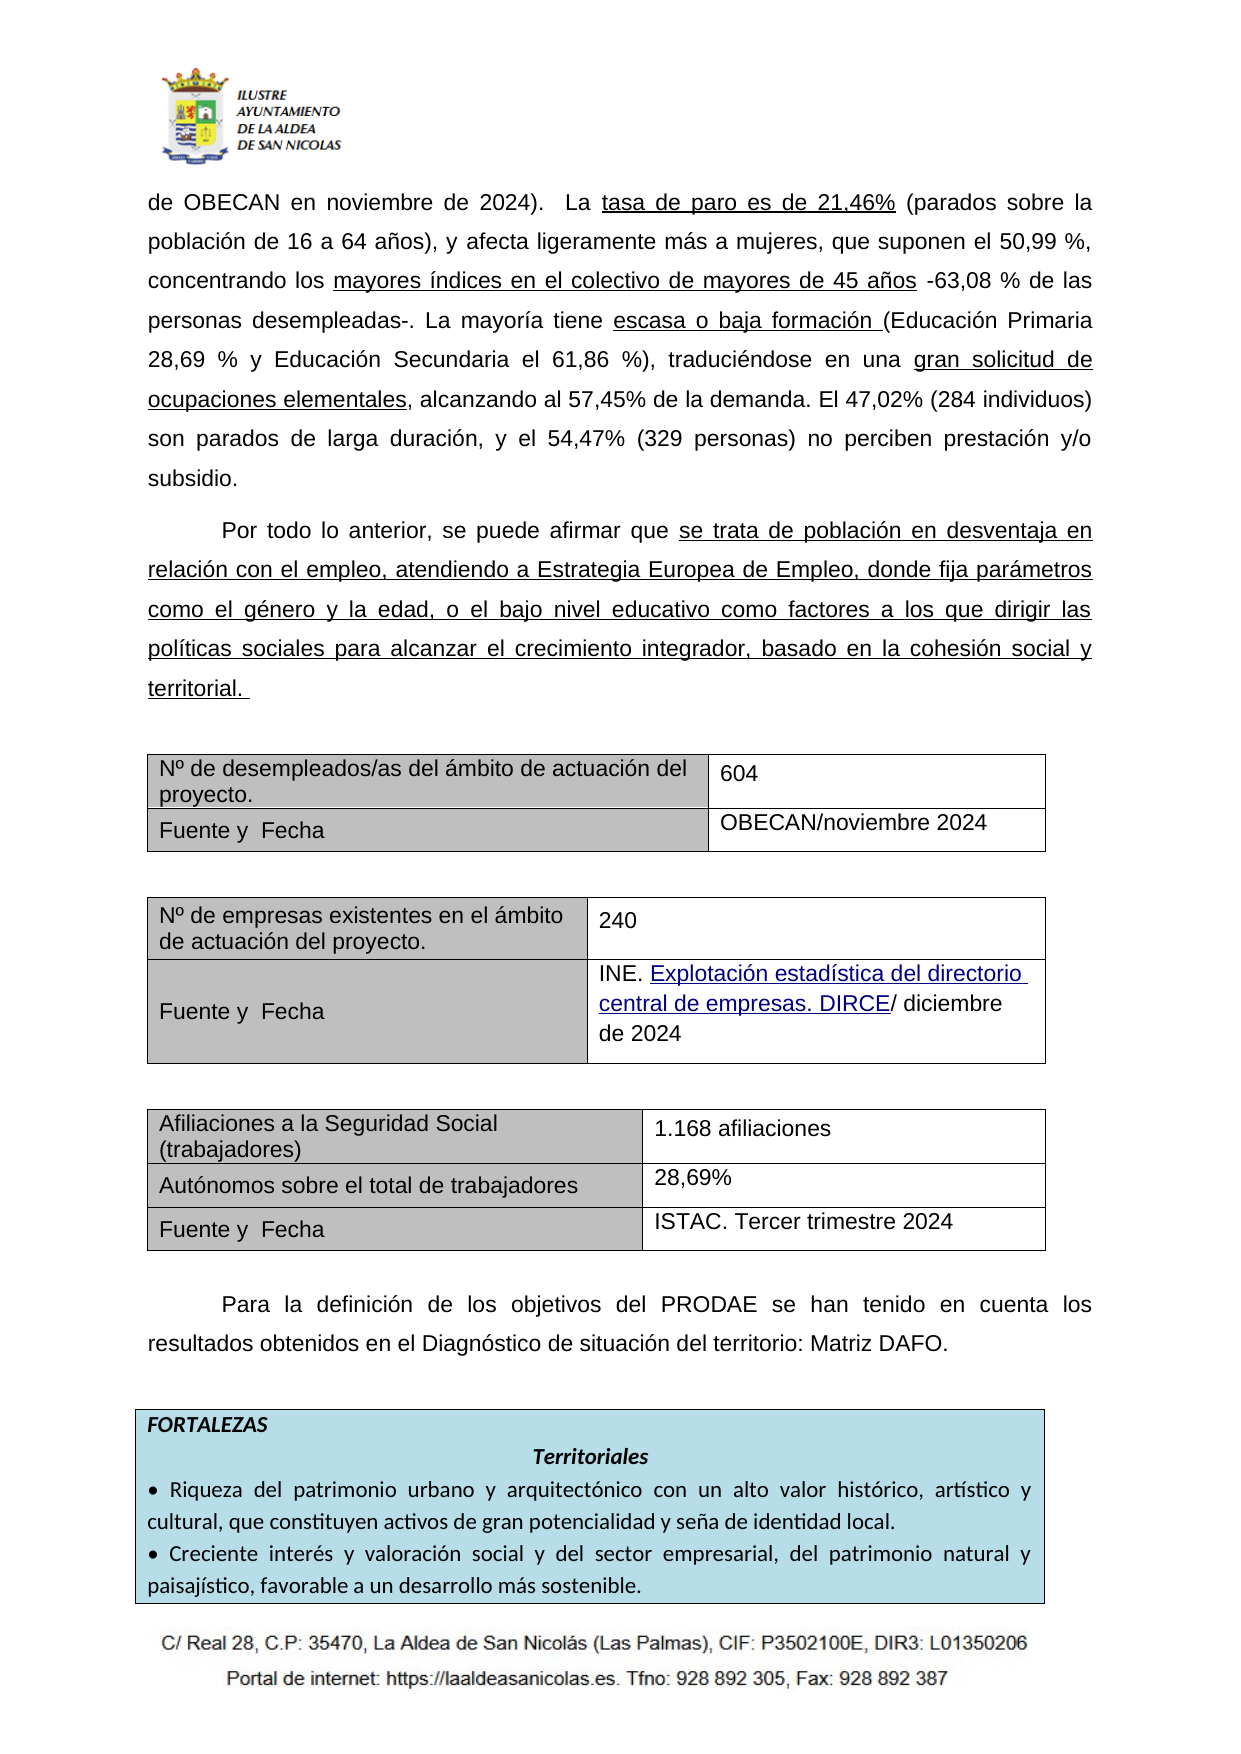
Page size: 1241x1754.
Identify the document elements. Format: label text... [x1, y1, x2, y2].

picture [149, 1627, 1034, 1694]
table_cell Autónomos sobre el total de trabajadores [148, 1164, 642, 1207]
table_header 604 [709, 755, 1045, 807]
text como el género y la edad, o el bajo nivel educativo como factores a los que dirigir las políticas sociales para alcanzar el crecimiento integrador, basado en la cohesión social y territorial. [148, 580, 1093, 701]
table_cell Fuente y Fecha [148, 960, 587, 1063]
table_cell 28,69% [643, 1164, 1045, 1207]
text Por todo lo anterior, se puede afirmar que se trata de población en desventaja en relación con el empleo, atendiendo a Estrategia Europea de Empleo, donde fija parámetros [148, 517, 1093, 579]
table_cell ISTAC. Tercer trimestre 2024 [643, 1208, 1045, 1250]
table_header 1.168 afiliaciones [643, 1110, 1045, 1163]
table_cell Fuente y Fecha [148, 1208, 642, 1250]
table_cell INE. Explotación estadística del directorio central de empresas. DIRCE/ diciembre de 2024 [588, 960, 1045, 1063]
table_header Afiliaciones a la Seguridad Social (trabajadores) [148, 1110, 642, 1163]
text Para la definición de los objetivos del PRODAE se han tenido en cuenta los resultados obtenidos en el Diagnóstico de situación del territorio: Matriz DAFO. [148, 1291, 1093, 1357]
table_header Nº de empresas existentes en el ámbito de actuación del proyecto. [148, 898, 587, 959]
text de OBECAN en noviembre de 2024). La tasa de paro es de 21,46% (parados sobre la población de 16 a 64 años), y afecta ligeramente más a mujeres, que suponen el 50,99 %, concentrando los mayores índices en el colectivo de mayores de 45 años -63,08 % de las personas desempleadas-. La mayoría tiene escasa o baja formación (Educación Primaria 28,69 % y Educación Secundaria el 61,86 %), traduciéndose en una gran solicitud de ocupaciones elementales, alcanzando al 57,45% de la demanda. El 47,02% (284 individuos) son parados de larga duración, y el 54,47% (329 personas) no perciben prestación y/o subsidio. [148, 188, 1093, 491]
table_header Nº de desempleados/as del ámbito de actuación del proyecto. [148, 755, 708, 807]
table_cell OBECAN/noviembre 2024 [709, 809, 1045, 851]
table_header 240 [588, 898, 1045, 959]
table_header FORTALEZAS Territoriales • Riqueza del patrimonio urbano y arquitectónico con un alto valor histórico, artístico y cultural, que constituyen activos de gran potencialidad y seña de identidad local. • Creciente interés y valoración social y del sector empresarial, del patrimonio natural y paisajístico, favorable a un desarrollo más sostenible. [136, 1410, 1044, 1603]
picture [148, 60, 357, 172]
table_cell Fuente y Fecha [148, 809, 708, 851]
